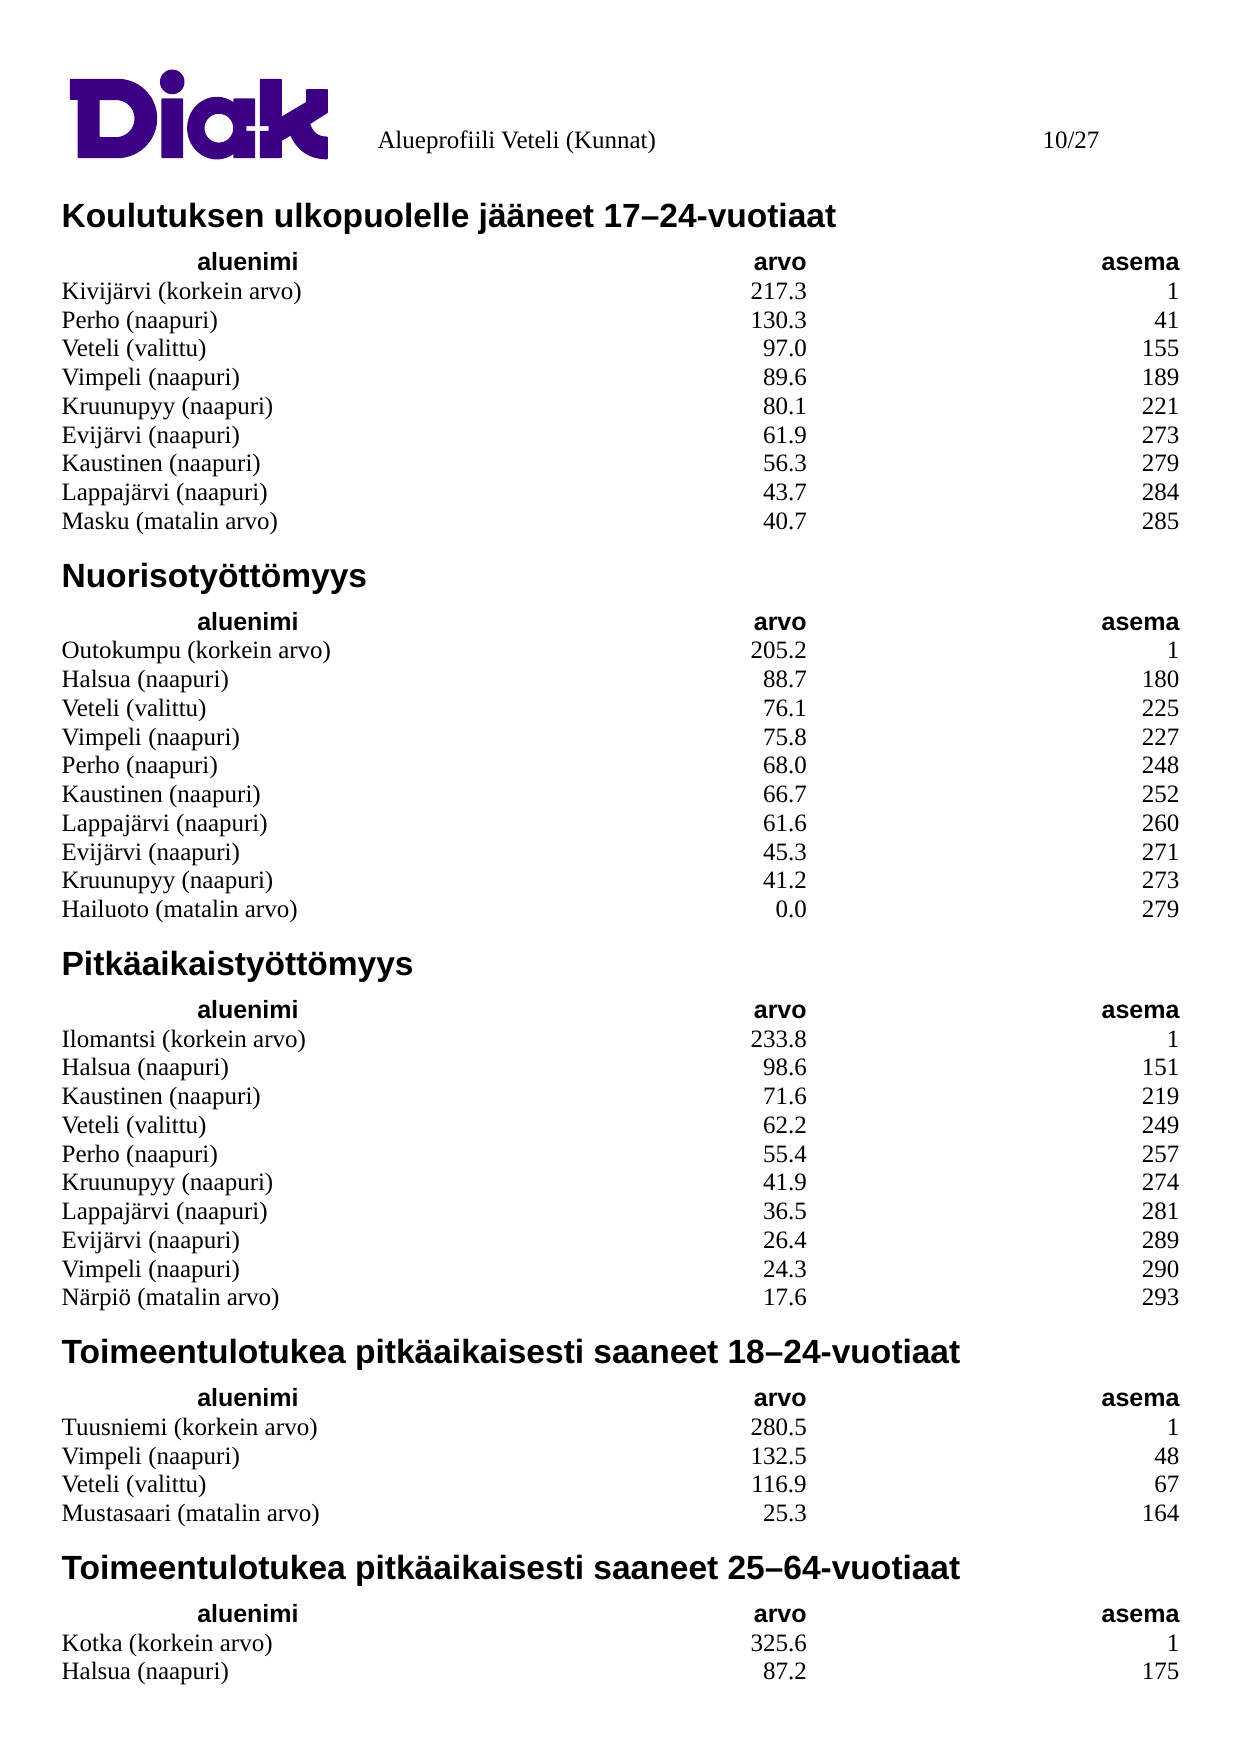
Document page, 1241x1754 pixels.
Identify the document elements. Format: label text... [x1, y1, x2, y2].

subtitle Toimeentulotukea pitkäaikaisesti saaneet 25–64-vuotiaat [61, 1548, 1179, 1586]
table_header arvo [434, 607, 806, 636]
table_cell Kotka (korkein arvo) [61, 1628, 434, 1656]
table_cell 325.6 [434, 1628, 806, 1656]
table_cell Vimpeli (naapuri) [61, 1254, 434, 1282]
table_cell 279 [806, 894, 1179, 923]
table_cell Perho (naapuri) [61, 751, 434, 779]
table_cell 36.5 [434, 1196, 806, 1225]
table_cell 88.7 [434, 664, 806, 693]
table_cell 219 [806, 1081, 1179, 1110]
table_cell 62.2 [434, 1110, 806, 1139]
table_cell 67 [806, 1470, 1179, 1498]
table_header arvo [434, 995, 806, 1024]
table_cell 48 [806, 1441, 1179, 1469]
table_cell 217.3 [434, 276, 806, 305]
table_cell Halsua (naapuri) [61, 1656, 434, 1685]
table_cell Hailuoto (matalin arvo) [61, 894, 434, 923]
table_cell 0.0 [434, 894, 806, 923]
table_cell 227 [806, 722, 1179, 751]
table_cell Mustasaari (matalin arvo) [61, 1498, 434, 1527]
table_cell Vimpeli (naapuri) [61, 362, 434, 391]
table_cell 271 [806, 837, 1179, 866]
table_cell 225 [806, 693, 1179, 722]
table_cell 257 [806, 1139, 1179, 1167]
table_cell 280.5 [434, 1412, 806, 1441]
table_cell 233.8 [434, 1024, 806, 1052]
table_cell 25.3 [434, 1498, 806, 1527]
table_cell 41.9 [434, 1168, 806, 1196]
table_cell 43.7 [434, 477, 806, 506]
table_cell 1 [806, 636, 1179, 664]
subtitle Toimeentulotukea pitkäaikaisesti saaneet 18–24-vuotiaat [61, 1332, 1179, 1371]
table_cell 1 [806, 1412, 1179, 1441]
table_cell 41.2 [434, 866, 806, 894]
subtitle Koulutuksen ulkopuolelle jääneet 17–24-vuotiaat [61, 196, 1179, 235]
table_cell 290 [806, 1254, 1179, 1282]
table_cell 260 [806, 808, 1179, 837]
table_cell 40.7 [434, 506, 806, 535]
table_cell Vimpeli (naapuri) [61, 1441, 434, 1469]
table_cell 1 [806, 276, 1179, 305]
table_cell 284 [806, 477, 1179, 506]
table_header arvo [434, 1599, 806, 1628]
table_cell 24.3 [434, 1254, 806, 1282]
table_cell Evijärvi (naapuri) [61, 1225, 434, 1254]
table_cell Veteli (valittu) [61, 334, 434, 362]
table_cell Närpiö (matalin arvo) [61, 1283, 434, 1311]
table_cell 205.2 [434, 636, 806, 664]
table_cell 132.5 [434, 1441, 806, 1469]
table_cell 151 [806, 1053, 1179, 1081]
table_cell 89.6 [434, 362, 806, 391]
table_cell 1 [806, 1024, 1179, 1052]
table_cell 71.6 [434, 1081, 806, 1110]
table_header aluenimi [61, 247, 434, 276]
table_cell 274 [806, 1168, 1179, 1196]
table_cell 285 [806, 506, 1179, 535]
table_cell 61.9 [434, 420, 806, 448]
table_cell 68.0 [434, 751, 806, 779]
table_cell Kruunupyy (naapuri) [61, 391, 434, 420]
table_cell Veteli (valittu) [61, 1110, 434, 1139]
table_cell Perho (naapuri) [61, 1139, 434, 1167]
table_cell Kaustinen (naapuri) [61, 1081, 434, 1110]
table_header asema [806, 607, 1179, 636]
table_cell 273 [806, 866, 1179, 894]
table_cell Evijärvi (naapuri) [61, 837, 434, 866]
table_header arvo [434, 247, 806, 276]
table_cell Kivijärvi (korkein arvo) [61, 276, 434, 305]
table_cell 175 [806, 1656, 1179, 1685]
table_cell 56.3 [434, 449, 806, 477]
table_cell 273 [806, 420, 1179, 448]
table_cell Ilomantsi (korkein arvo) [61, 1024, 434, 1052]
table_cell Perho (naapuri) [61, 305, 434, 333]
table_cell 279 [806, 449, 1179, 477]
subtitle Nuorisotyöttömyys [61, 556, 1179, 594]
table_header asema [806, 247, 1179, 276]
table_cell 155 [806, 334, 1179, 362]
table_cell Halsua (naapuri) [61, 664, 434, 693]
table_cell 1 [806, 1628, 1179, 1656]
table_header aluenimi [61, 1383, 434, 1412]
table_cell 76.1 [434, 693, 806, 722]
table_cell 164 [806, 1498, 1179, 1527]
table_cell Halsua (naapuri) [61, 1053, 434, 1081]
table_cell 17.6 [434, 1283, 806, 1311]
subtitle Pitkäaikaistyöttömyys [61, 944, 1179, 982]
table_cell 189 [806, 362, 1179, 391]
table_cell 116.9 [434, 1470, 806, 1498]
table_cell 87.2 [434, 1656, 806, 1685]
table_cell 45.3 [434, 837, 806, 866]
table_cell Veteli (valittu) [61, 1470, 434, 1498]
table_cell 55.4 [434, 1139, 806, 1167]
table_cell Kaustinen (naapuri) [61, 779, 434, 808]
table_cell 248 [806, 751, 1179, 779]
table_header aluenimi [61, 607, 434, 636]
table_header asema [806, 1383, 1179, 1412]
table_cell 249 [806, 1110, 1179, 1139]
table_cell Kruunupyy (naapuri) [61, 1168, 434, 1196]
table_cell 252 [806, 779, 1179, 808]
table_cell Kaustinen (naapuri) [61, 449, 434, 477]
table_cell 98.6 [434, 1053, 806, 1081]
table_cell Evijärvi (naapuri) [61, 420, 434, 448]
table_cell 130.3 [434, 305, 806, 333]
table_cell Masku (matalin arvo) [61, 506, 434, 535]
table_cell 66.7 [434, 779, 806, 808]
table_header asema [806, 1599, 1179, 1628]
table_cell 26.4 [434, 1225, 806, 1254]
table_header arvo [434, 1383, 806, 1412]
table_cell Veteli (valittu) [61, 693, 434, 722]
table_cell 97.0 [434, 334, 806, 362]
table_cell 75.8 [434, 722, 806, 751]
table_cell 61.6 [434, 808, 806, 837]
table_cell 289 [806, 1225, 1179, 1254]
table_cell 80.1 [434, 391, 806, 420]
table_cell Vimpeli (naapuri) [61, 722, 434, 751]
table_cell Lappajärvi (naapuri) [61, 808, 434, 837]
table_cell Outokumpu (korkein arvo) [61, 636, 434, 664]
table_cell Lappajärvi (naapuri) [61, 477, 434, 506]
table_cell Tuusniemi (korkein arvo) [61, 1412, 434, 1441]
table_cell Kruunupyy (naapuri) [61, 866, 434, 894]
table_cell 221 [806, 391, 1179, 420]
table_header asema [806, 995, 1179, 1024]
table_cell 293 [806, 1283, 1179, 1311]
table_cell 180 [806, 664, 1179, 693]
table_header aluenimi [61, 1599, 434, 1628]
table_cell 41 [806, 305, 1179, 333]
table_cell Lappajärvi (naapuri) [61, 1196, 434, 1225]
table_cell 281 [806, 1196, 1179, 1225]
table_header aluenimi [61, 995, 434, 1024]
